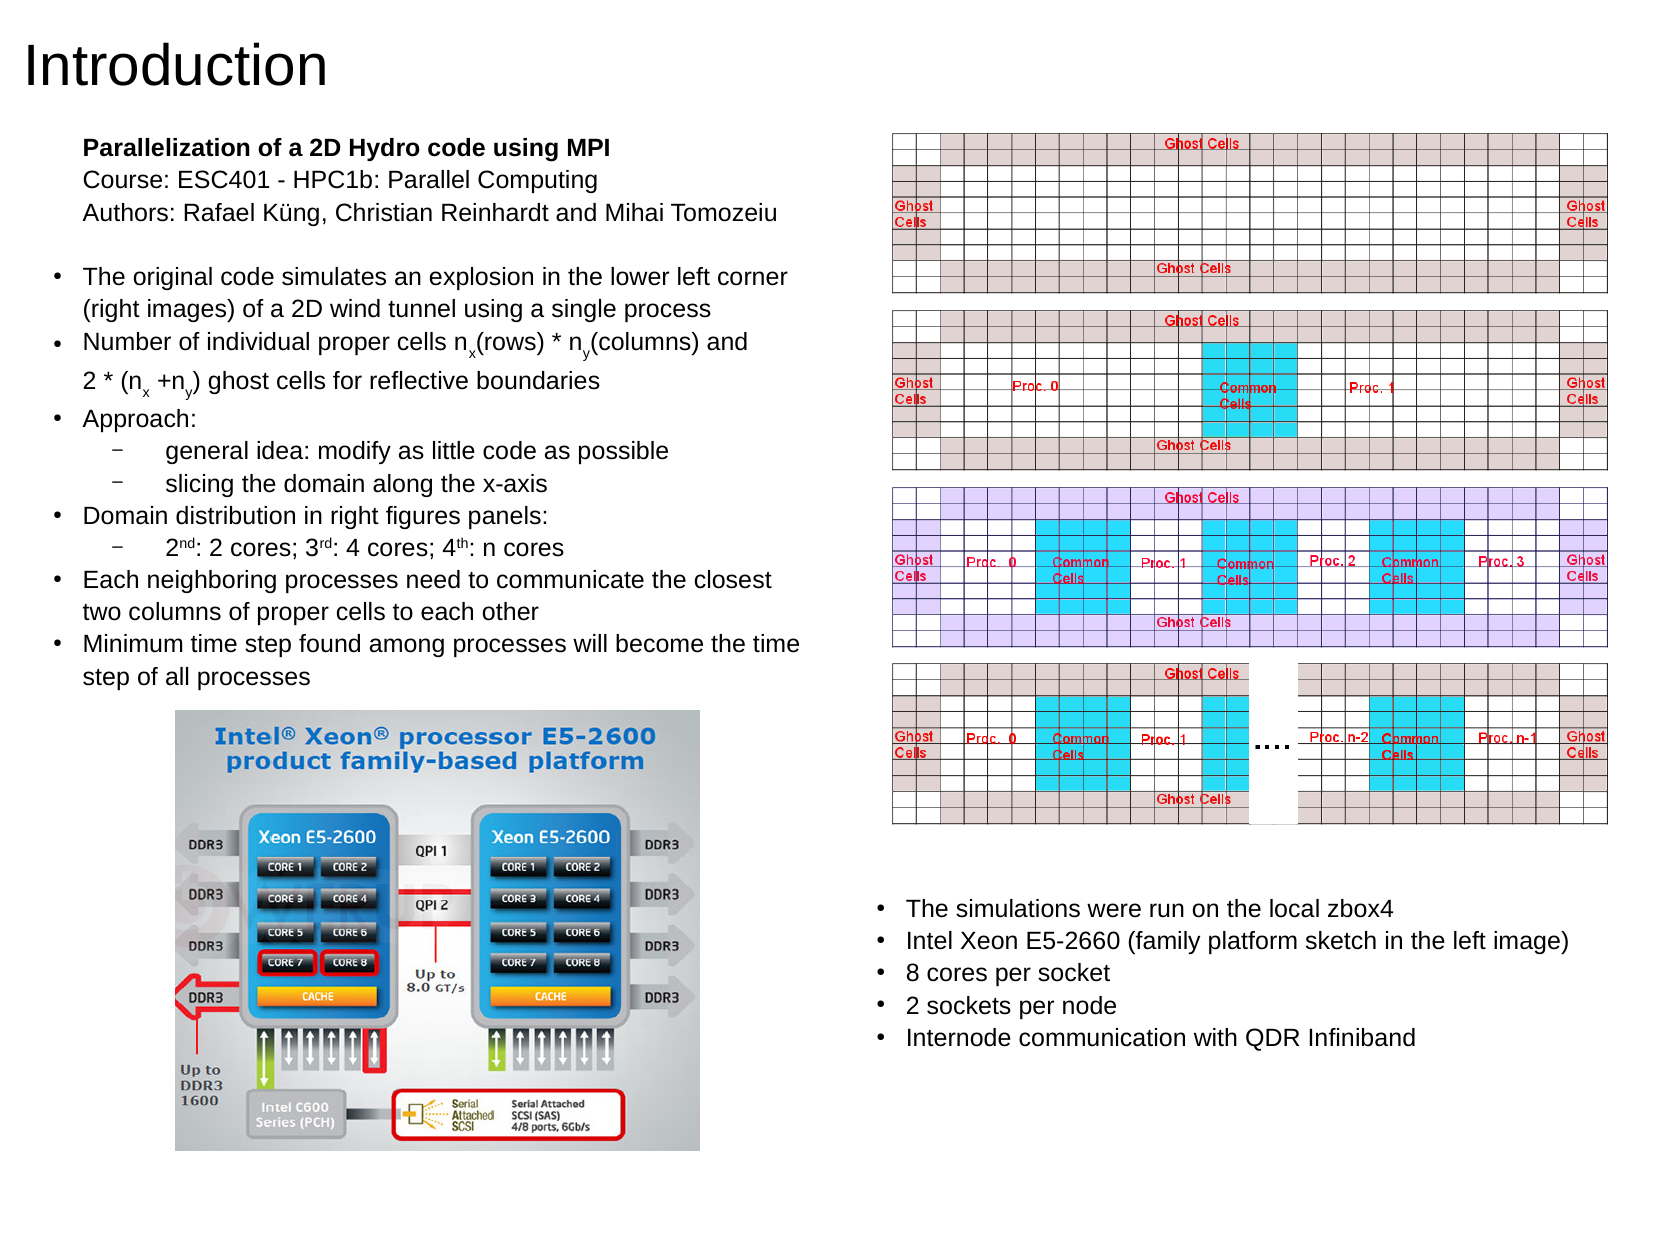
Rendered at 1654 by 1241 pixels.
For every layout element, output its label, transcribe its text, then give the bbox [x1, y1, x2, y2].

picture [886, 486, 1613, 648]
list Parallelization of a 2D Hydro code using MPI Course: ESC401 - HPC1b: Parallel Computing Authors: Rafael Küng, Christian Reinhardt and Mihai Tomozeiu The original code simulates an explosion in the lower left corner (right images) of a 2D wind tunnel using a single process Number of individual proper cells nx(rows) * ny(columns) and 2 * (nx +ny) ghost cells for reflective boundaries Approach: general idea: modify as little code as possible slicing the domain along the x-axis Domain distribution in right figures panels: 2nd: 2 cores; 3rd: 4 cores; 4th: n cores Each neighboring processes need to communicate the closest two columns of proper cells to each other Minimum time step found among processes will become the time step of all processes [23, 129, 808, 765]
title Introduction [23, 23, 1630, 107]
picture [886, 662, 1613, 825]
picture [886, 309, 1613, 471]
list The simulations were run on the local zbox4 Intel Xeon E5-2660 (family platform sketch in the left image) 8 cores per socket 2 sockets per node Internode communication with QDR Infiniband [846, 890, 1631, 1216]
picture [161, 696, 716, 1164]
picture [886, 132, 1613, 294]
